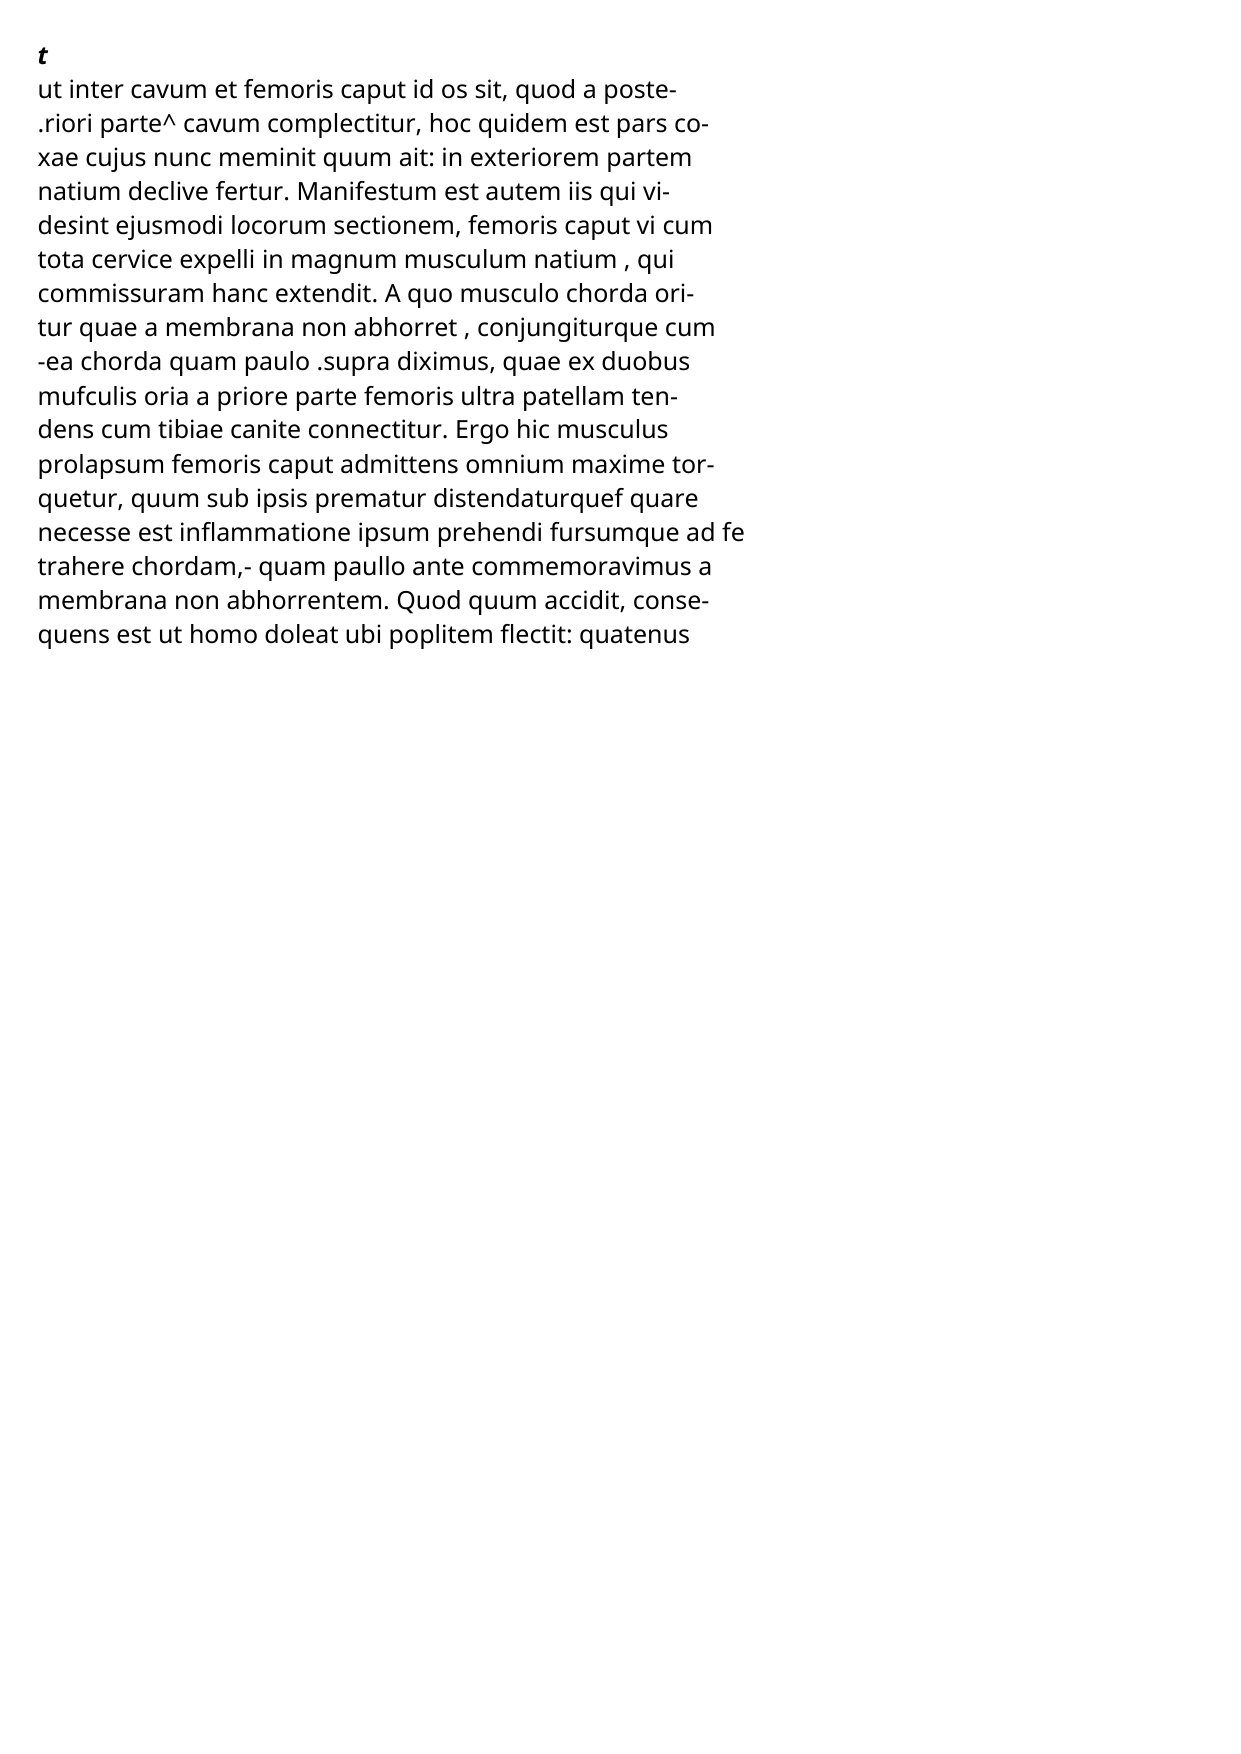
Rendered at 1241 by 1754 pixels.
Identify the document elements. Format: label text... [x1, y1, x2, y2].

text ut inter cavum et femoris caput id os sit, quod a poste- .riori parte^ cavum complectitur, hoc quidem est pars co- xae cujus nunc meminit quum ait: in exteriorem partem natium declive fertur. Manifestum est autem iis qui vi- desint ejusmodi locorum sectionem, femoris caput vi cum tota cervice expelli in magnum musculum natium , qui commissuram hanc extendit. A quo musculo chorda ori- tur quae a membrana non abhorret , conjungiturque cum -ea chorda quam paulo .supra diximus, quae ex duobus mufculis oria a priore parte femoris ultra patellam ten- dens cum tibiae canite connectitur. Ergo hic musculus prolapsum femoris caput admittens omnium maxime tor- quetur, quum sub ipsis prematur distendaturquef quare necesse est inflammatione ipsum prehendi fursumque ad fe trahere chordam,- quam paullo ante commemoravimus a membrana non abhorrentem. Quod quum accidit, conse- quens est ut homo doleat ubi poplitem flectit: quatenus [37, 72, 1203, 651]
text t [37, 37, 1203, 72]
